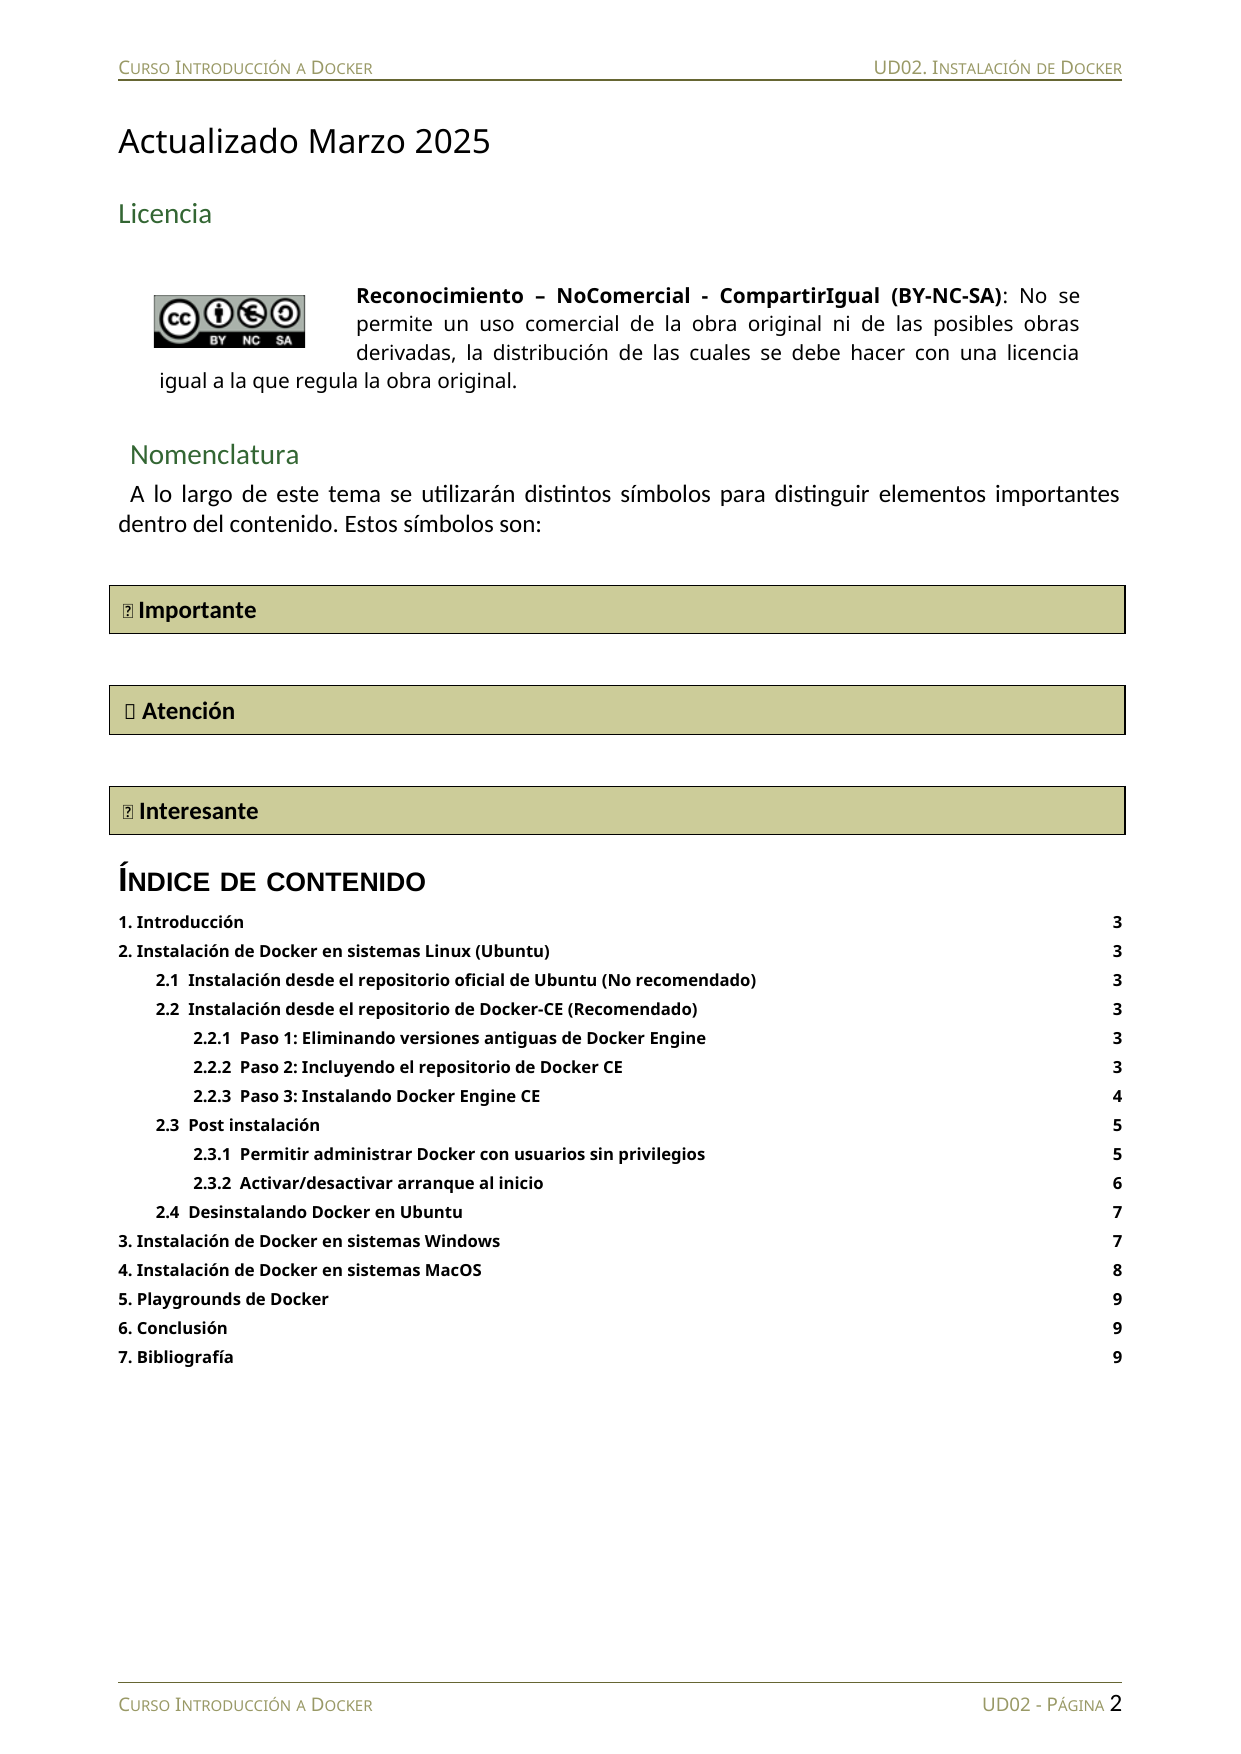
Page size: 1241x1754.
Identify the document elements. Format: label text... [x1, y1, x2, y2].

text ❕ Atención [110, 686, 1124, 734]
text Nomenclatura [118, 436, 1122, 472]
text 2.4 Desinstalando Docker en Ubuntu 7 [156, 1201, 1122, 1223]
text Actualizado Marzo 2025 [118, 118, 1122, 163]
text 1. Introducción 3 [118, 911, 1122, 934]
text 📖 Importante [110, 586, 1124, 633]
text 2.2.2 Paso 2: Incluyendo el repositorio de Docker CE 3 [193, 1056, 1122, 1078]
text 4. Instalación de Docker en sistemas MacOS 8 [118, 1258, 1122, 1281]
text A lo largo de este tema se utilizarán distintos símbolos para distinguir elementos importantes dentro del contenido. Estos símbolos son: [118, 478, 1122, 539]
text Licencia [118, 196, 1122, 231]
text 2.2.3 Paso 3: Instalando Docker Engine CE 4 [193, 1085, 1122, 1107]
text 2.3.1 Permitir administrar Docker con usuarios sin privilegios 5 [193, 1143, 1122, 1165]
text 5. Playgrounds de Docker 9 [118, 1287, 1122, 1310]
text Reconocimiento – NoComercial - CompartirIgual (BY-NC-SA): No se permite un uso comercial de la obra original ni de las posibles obras derivadas, la distribución de las cuales se debe hacer con una licencia igual a la que regula la obra original. [159, 281, 1080, 395]
text 💬 Interesante [110, 787, 1124, 834]
text Índice de contenido [118, 860, 1122, 898]
text 3. Instalación de Docker en sistemas Windows 7 [118, 1229, 1122, 1252]
text 2.1 Instalación desde el repositorio oficial de Ubuntu (No recomendado) 3 [156, 969, 1122, 992]
text 6. Conclusión 9 [118, 1316, 1122, 1339]
text 2.3 Post instalación 5 [156, 1114, 1122, 1136]
text 2. Instalación de Docker en sistemas Linux (Ubuntu) 3 [118, 940, 1122, 963]
text 2.2 Instalación desde el repositorio de Docker-CE (Recomendado) 3 [156, 998, 1122, 1021]
picture [153, 295, 306, 348]
text 2.2.1 Paso 1: Eliminando versiones antiguas de Docker Engine 3 [193, 1027, 1122, 1049]
text 7. Bibliografía 9 [118, 1345, 1122, 1368]
text 2.3.2 Activar/desactivar arranque al inicio 6 [193, 1172, 1122, 1194]
